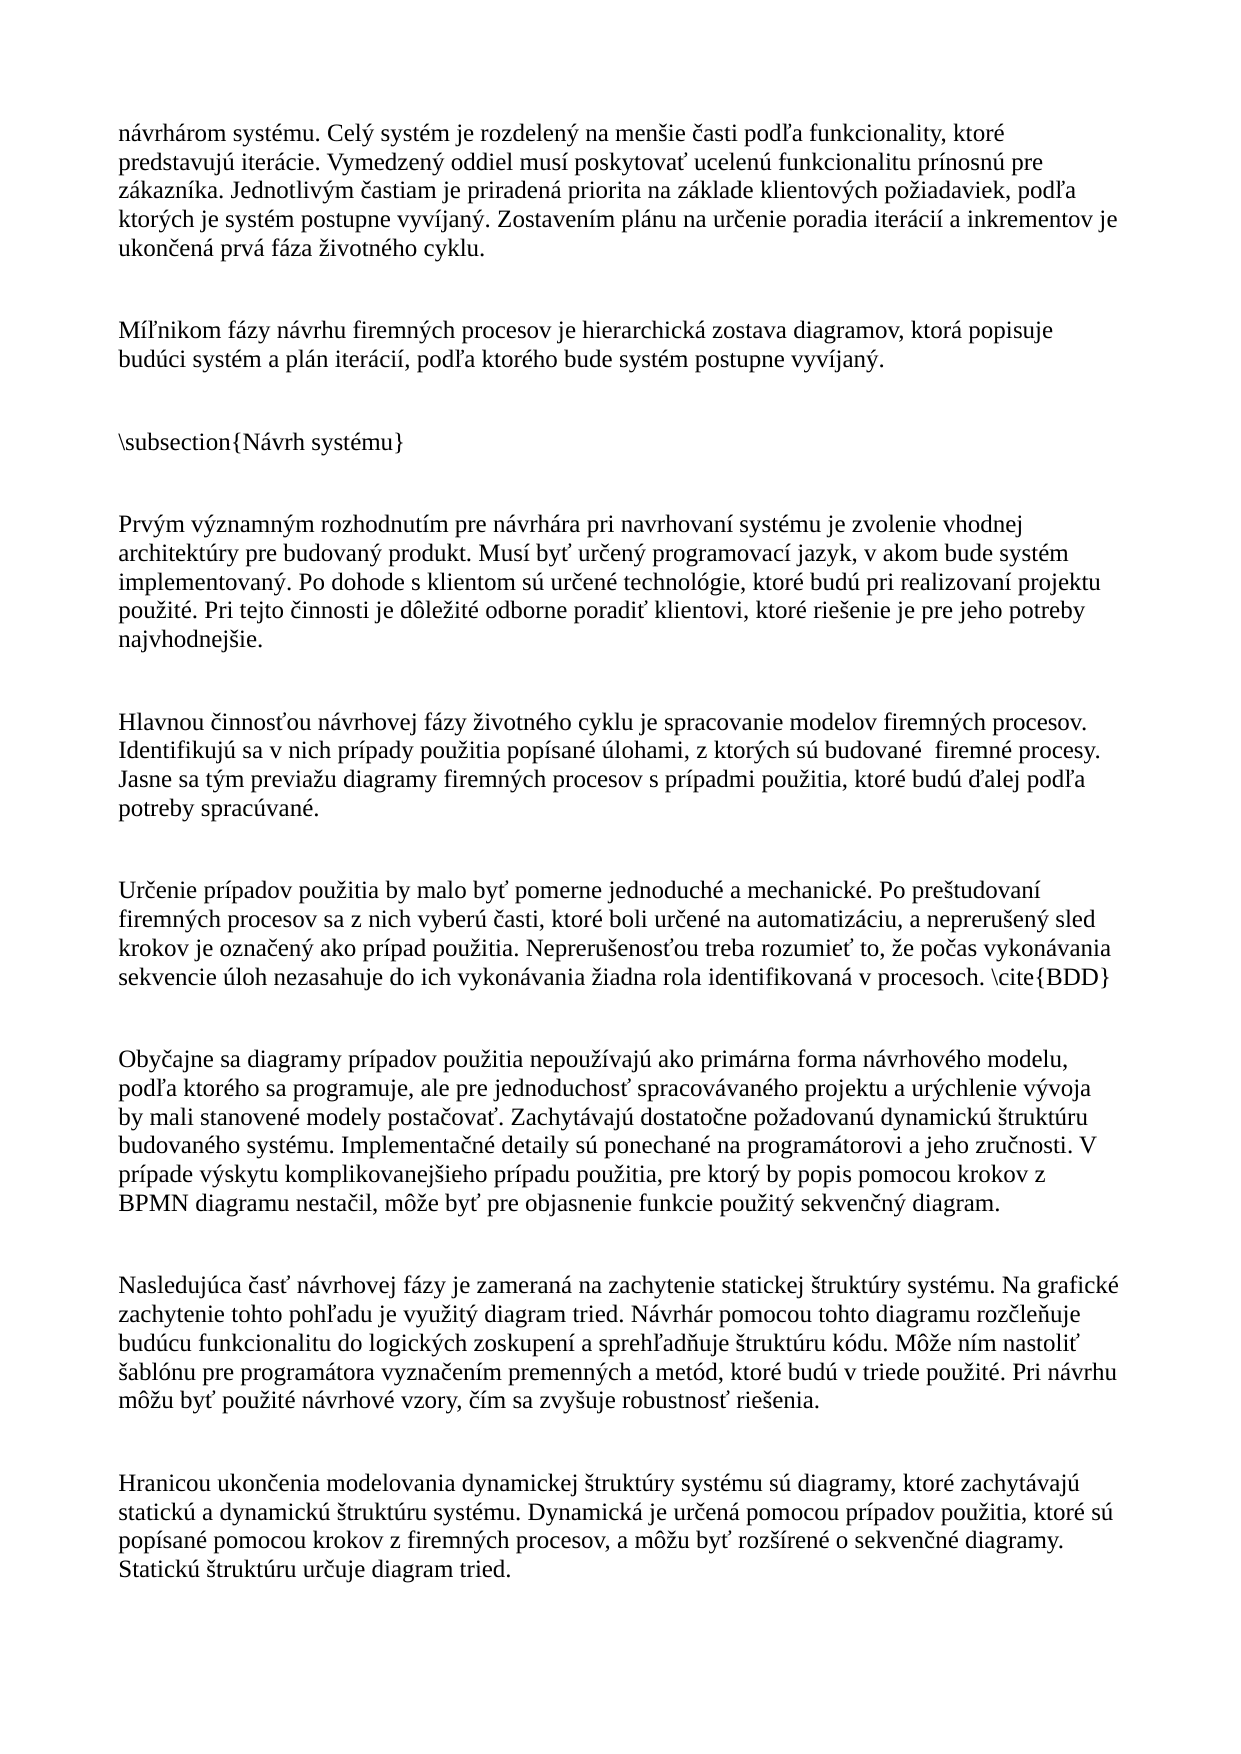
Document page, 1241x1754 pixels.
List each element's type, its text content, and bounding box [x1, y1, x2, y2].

text Hranicou ukončenia modelovania dynamickej štruktúry systému sú diagramy, ktoré zachytávajú statickú a dynamickú štruktúru systému. Dynamická je určená pomocou prípadov použitia, ktoré sú popísané pomocou krokov z firemných procesov, a môžu byť rozšírené o sekvenčné diagramy. Statickú štruktúru určuje diagram tried. [118, 1468, 1119, 1583]
text Určenie prípadov použitia by malo byť pomerne jednoduché a mechanické. Po preštudovaní firemných procesov sa z nich vyberú časti, ktoré boli určené na automatizáciu, a neprerušený sled krokov je označený ako prípad použitia. Neprerušenosťou treba rozumieť to, že počas vykonávania sekvencie úloh nezasahuje do ich vykonávania žiadna rola identifikovaná v procesoch. \cite{BDD} [118, 876, 1119, 991]
text Nasledujúca časť návrhovej fázy je zameraná na zachytenie statickej štruktúry systému. Na grafické zachytenie tohto pohľadu je využitý diagram tried. Návrhár pomocou tohto diagramu rozčleňuje budúcu funkcionalitu do logických zoskupení a sprehľadňuje štruktúru kódu. Môže ním nastoliť šablónu pre programátora vyznačením premenných a metód, ktoré budú v triede použité. Pri návrhu môžu byť použité návrhové vzory, čím sa zvyšuje robustnosť riešenia. [118, 1271, 1119, 1414]
text Obyčajne sa diagramy prípadov použitia nepoužívajú ako primárna forma návrhového modelu, podľa ktorého sa programuje, ale pre jednoduchosť spracovávaného projektu a urýchlenie vývoja by mali stanovené modely postačovať. Zachytávajú dostatočne požadovanú dynamickú štruktúru budovaného systému. Implementačné detaily sú ponechané na programátorovi a jeho zručnosti. V prípade výskytu komplikovanejšieho prípadu použitia, pre ktorý by popis pomocou krokov z BPMN diagramu nestačil, môže byť pre objasnenie funkcie použitý sekvenčný diagram. [118, 1044, 1119, 1217]
text \subsection{Návrh systému} [118, 427, 1119, 456]
text Hlavnou činnosťou návrhovej fázy životného cyklu je spracovanie modelov firemných procesov. Identifikujú sa v nich prípady použitia popísané úlohami, z ktorých sú budované firemné procesy. Jasne sa tým previažu diagramy firemných procesov s prípadmi použitia, ktoré budú ďalej podľa potreby spracúvané. [118, 707, 1119, 822]
text návrhárom systému. Celý systém je rozdelený na menšie časti podľa funkcionality, ktoré predstavujú iterácie. Vymedzený oddiel musí poskytovať ucelenú funkcionalitu prínosnú pre zákazníka. Jednotlivým častiam je priradená priorita na základe klientových požiadaviek, podľa ktorých je systém postupne vyvíjaný. Zostavením plánu na určenie poradia iterácií a inkrementov je ukončená prvá fáza životného cyklu. [118, 118, 1119, 262]
text Prvým významným rozhodnutím pre návrhára pri navrhovaní systému je zvolenie vhodnej architektúry pre budovaný produkt. Musí byť určený programovací jazyk, v akom bude systém implementovaný. Po dohode s klientom sú určené technológie, ktoré budú pri realizovaní projektu použité. Pri tejto činnosti je dôležité odborne poradiť klientovi, ktoré riešenie je pre jeho potreby najvhodnejšie. [118, 509, 1119, 653]
text Míľnikom fázy návrhu firemných procesov je hierarchická zostava diagramov, ktorá popisuje budúci systém a plán iterácií, podľa ktorého bude systém postupne vyvíjaný. [118, 316, 1119, 373]
